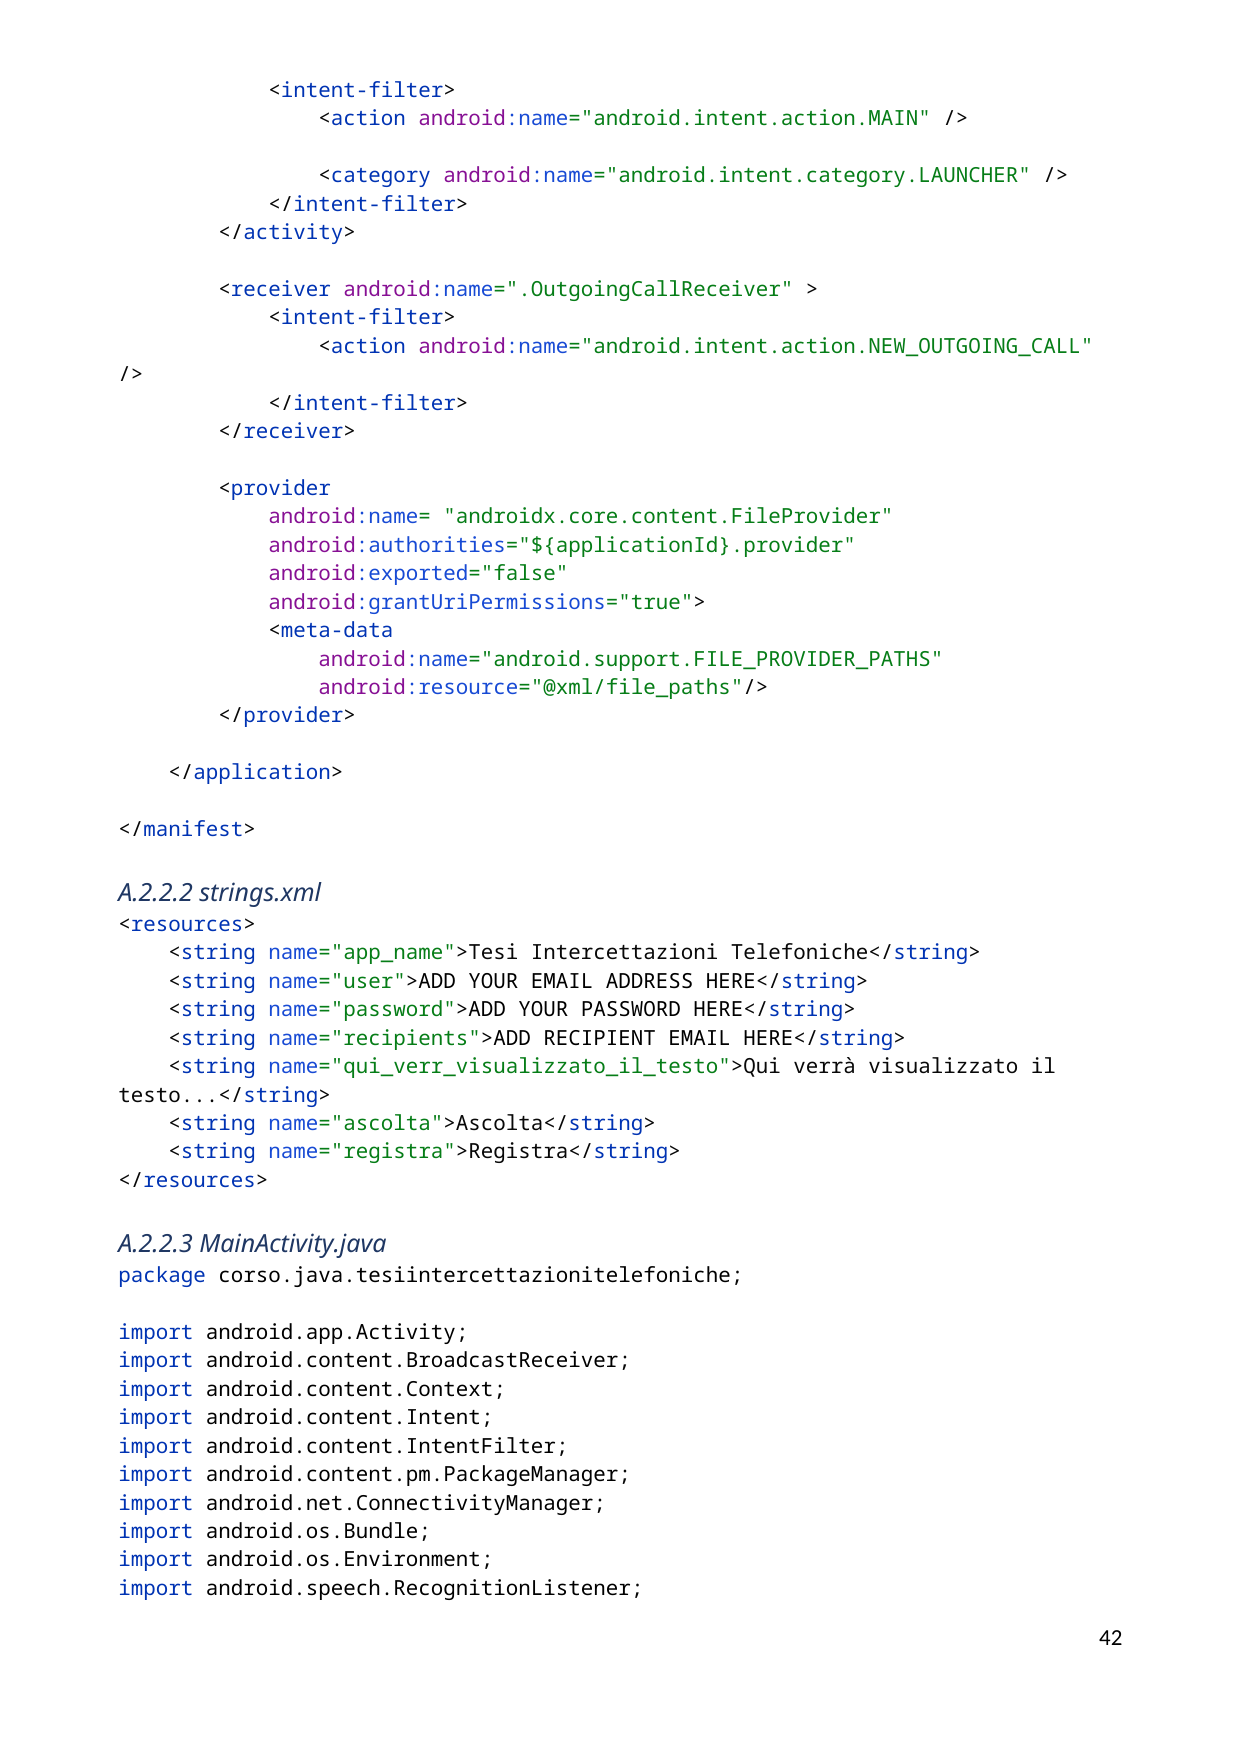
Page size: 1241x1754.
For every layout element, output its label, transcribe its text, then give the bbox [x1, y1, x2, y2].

text package corso.java.tesiintercettazionitelefoniche; import android.app.Activity; import android.content.BroadcastReceiver; import android.content.Context; import android.content.Intent; import android.content.IntentFilter; import android.content.pm.PackageManager; import android.net.ConnectivityManager; import android.os.Bundle; import android.os.Environment; import android.speech.RecognitionListener; [118, 1260, 1122, 1601]
text <resources> <string name="app_name">Tesi Intercettazioni Telefoniche</string> <string name="user">ADD YOUR EMAIL ADDRESS HERE</string> <string name="password">ADD YOUR PASSWORD HERE</string> <string name="recipients">ADD RECIPIENT EMAIL HERE</string> <string name="qui_verr_visualizzato_il_testo">Qui verrà visualizzato il testo...</string> <string name="ascolta">Ascolta</string> <string name="registra">Registra</string> </resources> [118, 909, 1122, 1193]
subtitle A.2.2.3 MainActivity.java [118, 1226, 1122, 1260]
subtitle A.2.2.2 strings.xml [118, 875, 1122, 909]
text <intent-filter> <action android:name="android.intent.action.MAIN" /> <category android:name="android.intent.category.LAUNCHER" /> </intent-filter> </activity> <receiver android:name=".OutgoingCallReceiver" > <intent-filter> <action android:name="android.intent.action.NEW_OUTGOING_CALL" /> </intent-filter> </receiver> <provider android:name= "androidx.core.content.FileProvider" android:authorities="${applicationId}.provider" android:exported="false" android:grantUriPermissions="true"> <meta-data android:name="android.support.FILE_PROVIDER_PATHS" android:resource="@xml/file_paths"/> </provider> </application> </manifest> [118, 75, 1122, 843]
